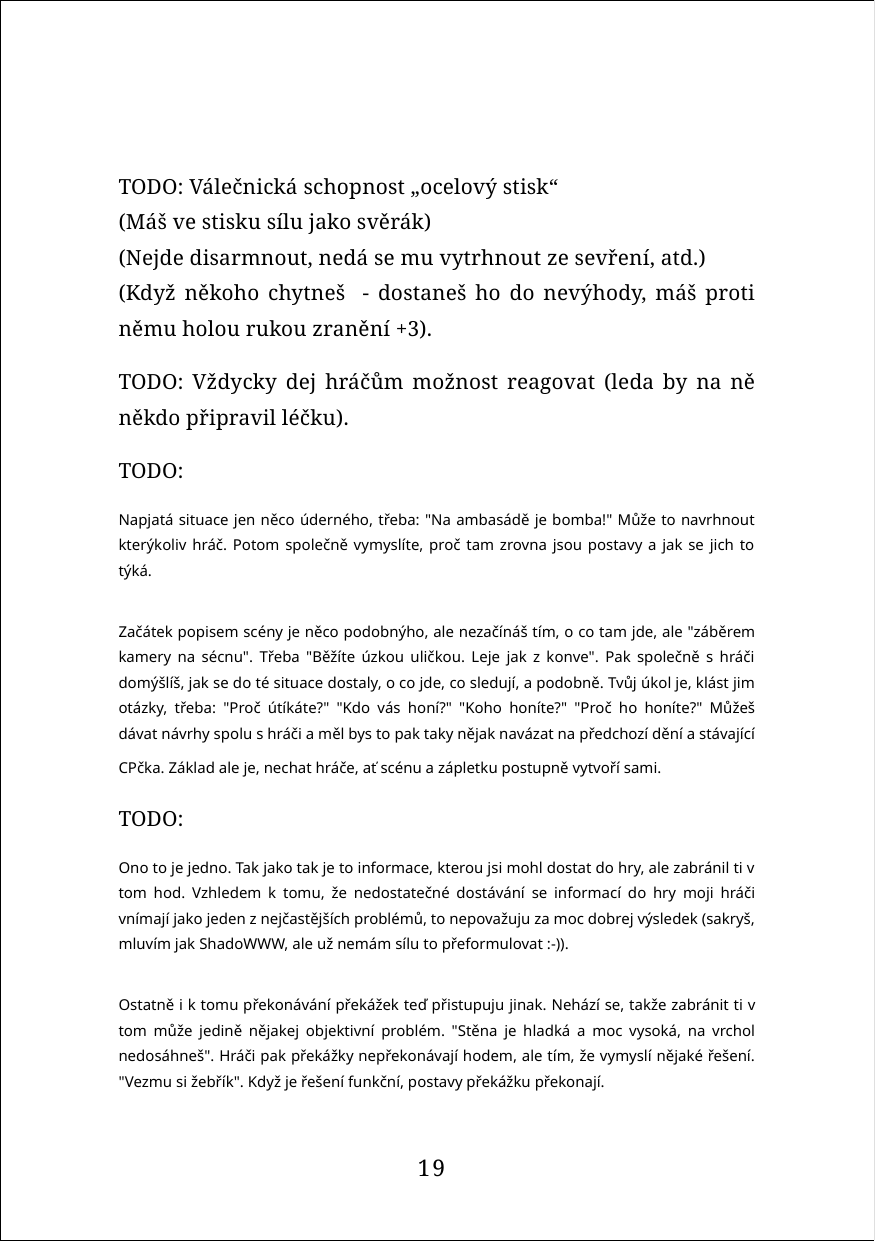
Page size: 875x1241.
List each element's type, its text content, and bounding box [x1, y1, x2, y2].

text TODO: Válečnická schopnost „ocelový stisk“ (Máš ve stisku sílu jako svěrák) (Nejde disarmnout, nedá se mu vytrhnout ze sevření, atd.) (Když někoho chytneš - dostaneš ho do nevýhody, máš proti němu holou rukou zranění +3). [118, 172, 756, 342]
text Napjatá situace jen něco úderného, třeba: "Na ambasádě je bomba!" Může to navrhnout kterýkoliv hráč. Potom společně vymyslíte, proč tam zrovna jsou postavy a jak se jich to týká. Začátek popisem scény je něco podobnýho, ale nezačínáš tím, o co tam jde, ale "záběrem kamery na sécnu". Třeba "Běžíte úzkou uličkou. Leje jak z konve". Pak společně s hráči domýšlíš, jak se do té situace dostaly, o co jde, co sledují, a podobně. Tvůj úkol je, klást jim otázky, třeba: "Proč útíkáte?" "Kdo vás honí?" "Koho honíte?" "Proč ho honíte?" Můžeš dávat návrhy spolu s hráči a měl bys to pak taky nějak navázat na předchozí dění a stávající CPčka. Základ ale je, nechat hráče, ať scénu a zápletku postupně vytvoří sami. [118, 509, 756, 779]
text TODO: [118, 804, 756, 832]
text Ono to je jedno. Tak jako tak je to informace, kterou jsi mohl dostat do hry, ale zabránil ti v tom hod. Vzhledem k tomu, že nedostatečné dostávání se informací do hry moji hráči vnímají jako jeden z nejčastějších problémů, to nepovažuju za moc dobrej výsledek (sakryš, mluvím jak ShadoWWW, ale už nemám sílu to přeformulovat :-)). Ostatně i k tomu překonávání překážek teď přistupuju jinak. Nehází se, takže zabránit ti v tom může jedině nějakej objektivní problém. "Stěna je hladká a moc vysoká, na vrchol nedosáhneš". Hráči pak překážky nepřekonávají hodem, ale tím, že vymyslí nějaké řešení. "Vezmu si žebřík". Když je řešení funkční, postavy překážku překonají. [118, 857, 756, 1092]
text TODO: [118, 456, 756, 484]
text TODO: Vždycky dej hráčům možnost reagovat (leda by na ně někdo připravil léčku). [118, 367, 756, 431]
